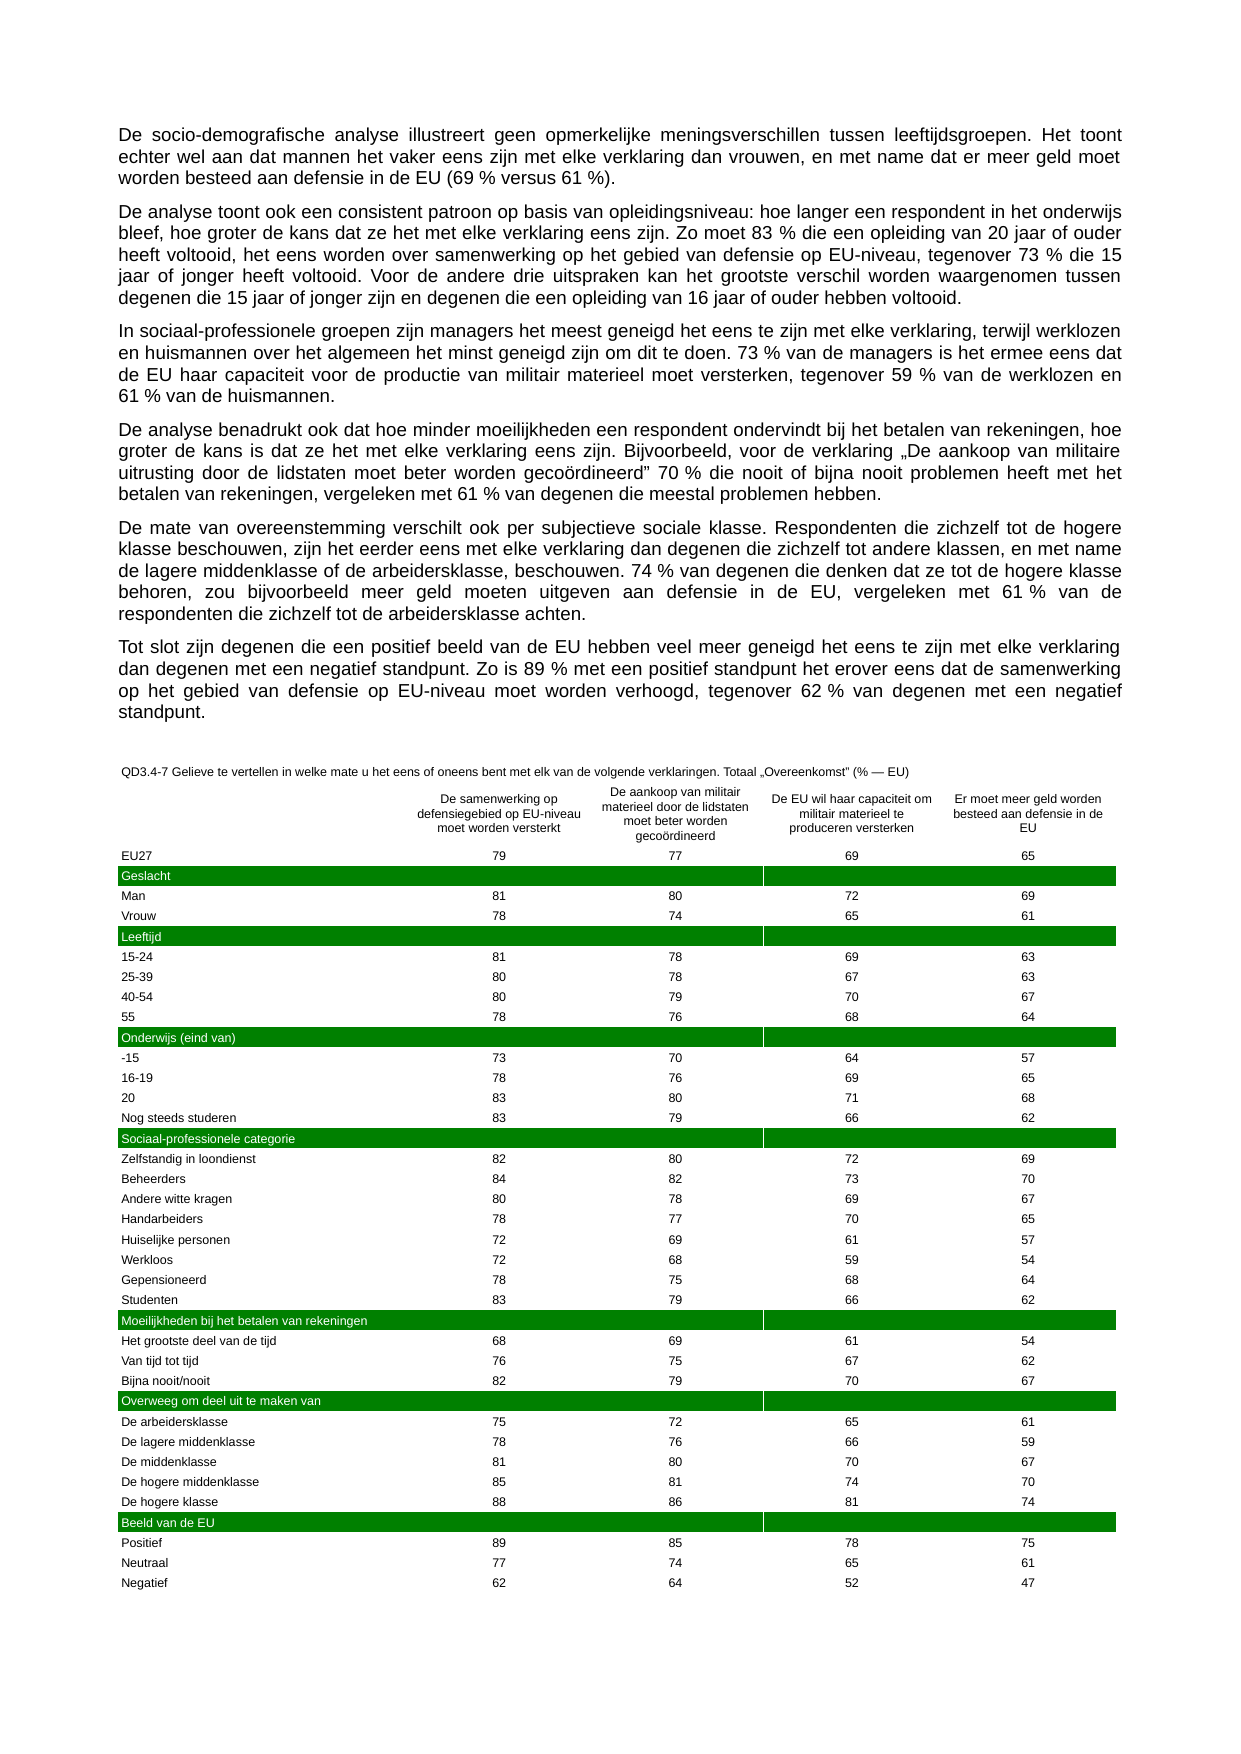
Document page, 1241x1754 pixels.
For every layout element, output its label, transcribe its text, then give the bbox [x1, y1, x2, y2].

table_cell 80 [411, 1189, 587, 1209]
table_cell 76 [587, 1068, 763, 1088]
table_cell 77 [587, 845, 763, 866]
table_cell 84 [411, 1169, 587, 1189]
table_cell 67 [940, 1452, 1116, 1472]
table_cell 69 [764, 845, 940, 866]
table_cell 80 [587, 1088, 763, 1108]
table_cell [118, 782, 411, 845]
table_cell 82 [587, 1169, 763, 1189]
table_cell 79 [587, 1108, 763, 1128]
table_cell 78 [587, 1189, 763, 1209]
table_cell [940, 1512, 1116, 1532]
table_cell De middenklasse [118, 1452, 411, 1472]
table_cell 80 [411, 987, 587, 1007]
table_cell 67 [940, 1371, 1116, 1391]
table_cell [411, 1310, 587, 1330]
table_cell 86 [587, 1492, 763, 1512]
table_cell 75 [587, 1351, 763, 1371]
table_cell Het grootste deel van de tijd [118, 1330, 411, 1351]
table_header QD3.4-7 Gelieve te vertellen in welke mate u het eens of oneens bent met elk van de volgende verklaringen. Totaal „Overeenkomst” (% — EU) [118, 762, 1116, 782]
table_cell 67 [764, 967, 940, 987]
table_cell 74 [587, 1553, 763, 1573]
table_cell Er moet meer geld worden besteed aan defensie in de EU [940, 782, 1116, 845]
table_cell [764, 926, 940, 946]
table_cell 68 [940, 1088, 1116, 1108]
table_cell 69 [940, 1149, 1116, 1169]
table_cell 81 [411, 886, 587, 906]
table_cell 81 [411, 946, 587, 967]
table_cell 79 [587, 1290, 763, 1310]
table_cell 78 [411, 1270, 587, 1290]
table_cell 70 [764, 1371, 940, 1391]
table_cell 16-19 [118, 1068, 411, 1088]
text De mate van overeenstemming verschilt ook per subjectieve sociale klasse. Respondenten die zichzelf tot de hogere klasse beschouwen, zijn het eerder eens met elke verklaring dan degenen die zichzelf tot andere klassen, en met name de lagere middenklasse of de arbeidersklasse, beschouwen. 74 % van degenen die denken dat ze tot de hogere klasse behoren, zou bijvoorbeeld meer geld moeten uitgeven aan defensie in de EU, vergeleken met 61 % van de respondenten die zichzelf tot de arbeidersklasse achten. [118, 517, 1122, 624]
table_cell 80 [587, 1452, 763, 1472]
table_cell 73 [764, 1169, 940, 1189]
table_cell 64 [764, 1048, 940, 1068]
table_cell 71 [764, 1088, 940, 1108]
table_cell Bijna nooit/nooit [118, 1371, 411, 1391]
table_cell 80 [411, 967, 587, 987]
table_cell 85 [587, 1533, 763, 1553]
table_cell 80 [587, 886, 763, 906]
table_cell 77 [411, 1553, 587, 1573]
table_cell De lagere middenklasse [118, 1431, 411, 1452]
table_cell 57 [940, 1229, 1116, 1249]
table_cell 73 [411, 1048, 587, 1068]
text De analyse benadrukt ook dat hoe minder moeilijkheden een respondent ondervindt bij het betalen van rekeningen, hoe groter de kans is dat ze het met elke verklaring eens zijn. Bijvoorbeeld, voor de verklaring „De aankoop van militaire uitrusting door de lidstaten moet beter worden gecoördineerd” 70 % die nooit of bijna nooit problemen heeft met het betalen van rekeningen, vergeleken met 61 % van degenen die meestal problemen hebben. [118, 418, 1122, 505]
table_cell [587, 1310, 763, 1330]
table_cell [764, 1512, 940, 1532]
table_cell De hogere klasse [118, 1492, 411, 1512]
table_cell Huiselijke personen [118, 1229, 411, 1249]
table_cell [587, 1027, 763, 1047]
table_cell 75 [411, 1411, 587, 1431]
table_cell [764, 1027, 940, 1047]
table_cell 65 [940, 1209, 1116, 1229]
table_cell Neutraal [118, 1553, 411, 1573]
table_cell [940, 1128, 1116, 1148]
table_cell 64 [940, 1270, 1116, 1290]
table_cell 66 [764, 1290, 940, 1310]
table_cell 78 [587, 946, 763, 967]
table_cell Man [118, 886, 411, 906]
table_cell 61 [940, 1553, 1116, 1573]
table_cell Overweeg om deel uit te maken van [118, 1391, 411, 1411]
table_cell EU27 [118, 845, 411, 866]
table_cell 72 [411, 1250, 587, 1270]
table_cell 69 [587, 1330, 763, 1351]
table_cell Van tijd tot tijd [118, 1351, 411, 1371]
table_cell [411, 926, 587, 946]
table_cell Vrouw [118, 906, 411, 926]
table_cell 62 [411, 1573, 587, 1593]
table_cell 63 [940, 967, 1116, 987]
table_cell 61 [764, 1229, 940, 1249]
table_cell 70 [764, 1209, 940, 1229]
table_cell 70 [764, 987, 940, 1007]
table_cell 25-39 [118, 967, 411, 987]
table_cell 72 [587, 1411, 763, 1431]
table_cell 67 [940, 1189, 1116, 1209]
table_cell Gepensioneerd [118, 1270, 411, 1290]
table_cell 74 [764, 1472, 940, 1492]
table_cell Nog steeds studeren [118, 1108, 411, 1128]
table_cell [411, 1027, 587, 1047]
table_cell 69 [764, 1189, 940, 1209]
table_cell [764, 1128, 940, 1148]
table_cell 74 [587, 906, 763, 926]
table_cell 68 [764, 1007, 940, 1027]
table_cell De EU wil haar capaciteit om militair materieel te produceren versterken [764, 782, 940, 845]
table_cell 79 [411, 845, 587, 866]
table_cell [587, 866, 763, 886]
table_cell 64 [587, 1573, 763, 1593]
table_cell 72 [764, 886, 940, 906]
text Tot slot zijn degenen die een positief beeld van de EU hebben veel meer geneigd het eens te zijn met elke verklaring dan degenen met een negatief standpunt. Zo is 89 % met een positief standpunt het erover eens dat de samenwerking op het gebied van defensie op EU-niveau moet worden verhoogd, tegenover 62 % van degenen met een negatief standpunt. [118, 636, 1122, 722]
table_cell 77 [587, 1209, 763, 1229]
text De socio-demografische analyse illustreert geen opmerkelijke meningsverschillen tussen leeftijdsgroepen. Het toont echter wel aan dat mannen het vaker eens zijn met elke verklaring dan vrouwen, en met name dat er meer geld moet worden besteed aan defensie in de EU (69 % versus 61 %). [118, 124, 1122, 189]
table_cell [587, 1512, 763, 1532]
table_cell 74 [940, 1492, 1116, 1512]
table_cell [411, 1391, 587, 1411]
table_cell Sociaal-professionele categorie [118, 1128, 411, 1148]
table_cell Handarbeiders [118, 1209, 411, 1229]
table_cell 40-54 [118, 987, 411, 1007]
table_cell 69 [764, 1068, 940, 1088]
table_cell 76 [587, 1007, 763, 1027]
table_cell [940, 926, 1116, 946]
table_cell 78 [411, 1431, 587, 1452]
text De analyse toont ook een consistent patroon op basis van opleidingsniveau: hoe langer een respondent in het onderwijs bleef, hoe groter de kans dat ze het met elke verklaring eens zijn. Zo moet 83 % die een opleiding van 20 jaar of ouder heeft voltooid, het eens worden over samenwerking op het gebied van defensie op EU-niveau, tegenover 73 % die 15 jaar of jonger heeft voltooid. Voor de andere drie uitspraken kan het grootste verschil worden waargenomen tussen degenen die 15 jaar of jonger zijn en degenen die een opleiding van 16 jaar of ouder hebben voltooid. [118, 201, 1122, 308]
table_cell [940, 866, 1116, 886]
table_cell De aankoop van militair materieel door de lidstaten moet beter worden gecoördineerd [587, 782, 763, 845]
table_cell 15-24 [118, 946, 411, 967]
table_cell 65 [764, 1411, 940, 1431]
table_cell 68 [587, 1250, 763, 1270]
table_cell 75 [940, 1533, 1116, 1553]
table_cell 68 [764, 1270, 940, 1290]
table_cell 65 [940, 1068, 1116, 1088]
table_cell 72 [764, 1149, 940, 1169]
table_cell 78 [587, 967, 763, 987]
table_cell 68 [411, 1330, 587, 1351]
table_cell 69 [764, 946, 940, 967]
table_cell Werkloos [118, 1250, 411, 1270]
table_cell Andere witte kragen [118, 1189, 411, 1209]
table_cell 66 [764, 1431, 940, 1452]
table_cell [587, 1128, 763, 1148]
table_cell [764, 1310, 940, 1330]
table_cell [411, 1512, 587, 1532]
table_cell 65 [940, 845, 1116, 866]
table_cell 83 [411, 1290, 587, 1310]
table_cell Onderwijs (eind van) [118, 1027, 411, 1047]
table_cell 62 [940, 1351, 1116, 1371]
table_cell [940, 1391, 1116, 1411]
table_cell 88 [411, 1492, 587, 1512]
table_cell 69 [940, 886, 1116, 906]
table_cell 62 [940, 1290, 1116, 1310]
table_cell [940, 1027, 1116, 1047]
table_cell [411, 1128, 587, 1148]
table_cell 61 [940, 1411, 1116, 1431]
table_cell 59 [940, 1431, 1116, 1452]
table_cell Leeftijd [118, 926, 411, 946]
table_cell De arbeidersklasse [118, 1411, 411, 1431]
table_cell 79 [587, 987, 763, 1007]
table_cell 81 [587, 1472, 763, 1492]
table_cell 69 [587, 1229, 763, 1249]
table_cell 83 [411, 1108, 587, 1128]
table_cell [411, 866, 587, 886]
table_cell 78 [411, 906, 587, 926]
table_cell Zelfstandig in loondienst [118, 1149, 411, 1169]
table_cell -15 [118, 1048, 411, 1068]
table_cell [587, 926, 763, 946]
table_cell 72 [411, 1229, 587, 1249]
table_cell [940, 1310, 1116, 1330]
table_cell 57 [940, 1048, 1116, 1068]
table_cell 89 [411, 1533, 587, 1553]
table_cell 79 [587, 1371, 763, 1391]
table_cell 81 [764, 1492, 940, 1512]
table_cell 20 [118, 1088, 411, 1108]
table_cell 75 [587, 1270, 763, 1290]
table_cell 61 [764, 1330, 940, 1351]
table_cell 76 [587, 1431, 763, 1452]
table_cell [764, 866, 940, 886]
table_cell Moeilijkheden bij het betalen van rekeningen [118, 1310, 411, 1330]
table_cell 82 [411, 1149, 587, 1169]
table_cell 78 [764, 1533, 940, 1553]
table_cell 78 [411, 1068, 587, 1088]
text In sociaal-professionele groepen zijn managers het meest geneigd het eens te zijn met elke verklaring, terwijl werklozen en huismannen over het algemeen het minst geneigd zijn om dit te doen. 73 % van de managers is het ermee eens dat de EU haar capaciteit voor de productie van militair materieel moet versterken, tegenover 59 % van de werklozen en 61 % van de huismannen. [118, 320, 1122, 407]
table_cell 52 [764, 1573, 940, 1593]
table_cell Beheerders [118, 1169, 411, 1189]
table_cell [764, 1391, 940, 1411]
table_cell 63 [940, 946, 1116, 967]
table_cell 70 [764, 1452, 940, 1472]
table_cell 65 [764, 906, 940, 926]
table_cell 59 [764, 1250, 940, 1270]
table_cell 62 [940, 1108, 1116, 1128]
table_cell 80 [587, 1149, 763, 1169]
table_cell 67 [940, 987, 1116, 1007]
table_cell Beeld van de EU [118, 1512, 411, 1532]
table_cell Positief [118, 1533, 411, 1553]
table_cell 47 [940, 1573, 1116, 1593]
table_cell [587, 1391, 763, 1411]
table_cell 55 [118, 1007, 411, 1027]
table_cell 54 [940, 1250, 1116, 1270]
table_cell 76 [411, 1351, 587, 1371]
table_cell 83 [411, 1088, 587, 1108]
table_cell 82 [411, 1371, 587, 1391]
table_cell 64 [940, 1007, 1116, 1027]
table_cell 70 [587, 1048, 763, 1068]
table_cell 81 [411, 1452, 587, 1472]
table_cell 78 [411, 1209, 587, 1229]
table_cell Negatief [118, 1573, 411, 1593]
table_cell 54 [940, 1330, 1116, 1351]
table_cell 78 [411, 1007, 587, 1027]
table_cell De samenwerking op defensiegebied op EU-niveau moet worden versterkt [411, 782, 587, 845]
table_cell 66 [764, 1108, 940, 1128]
table_cell De hogere middenklasse [118, 1472, 411, 1492]
table_cell 61 [940, 906, 1116, 926]
table_cell 65 [764, 1553, 940, 1573]
table_cell 70 [940, 1472, 1116, 1492]
table_cell Geslacht [118, 866, 411, 886]
table_cell 67 [764, 1351, 940, 1371]
table_cell 70 [940, 1169, 1116, 1189]
table_cell Studenten [118, 1290, 411, 1310]
table_cell 85 [411, 1472, 587, 1492]
